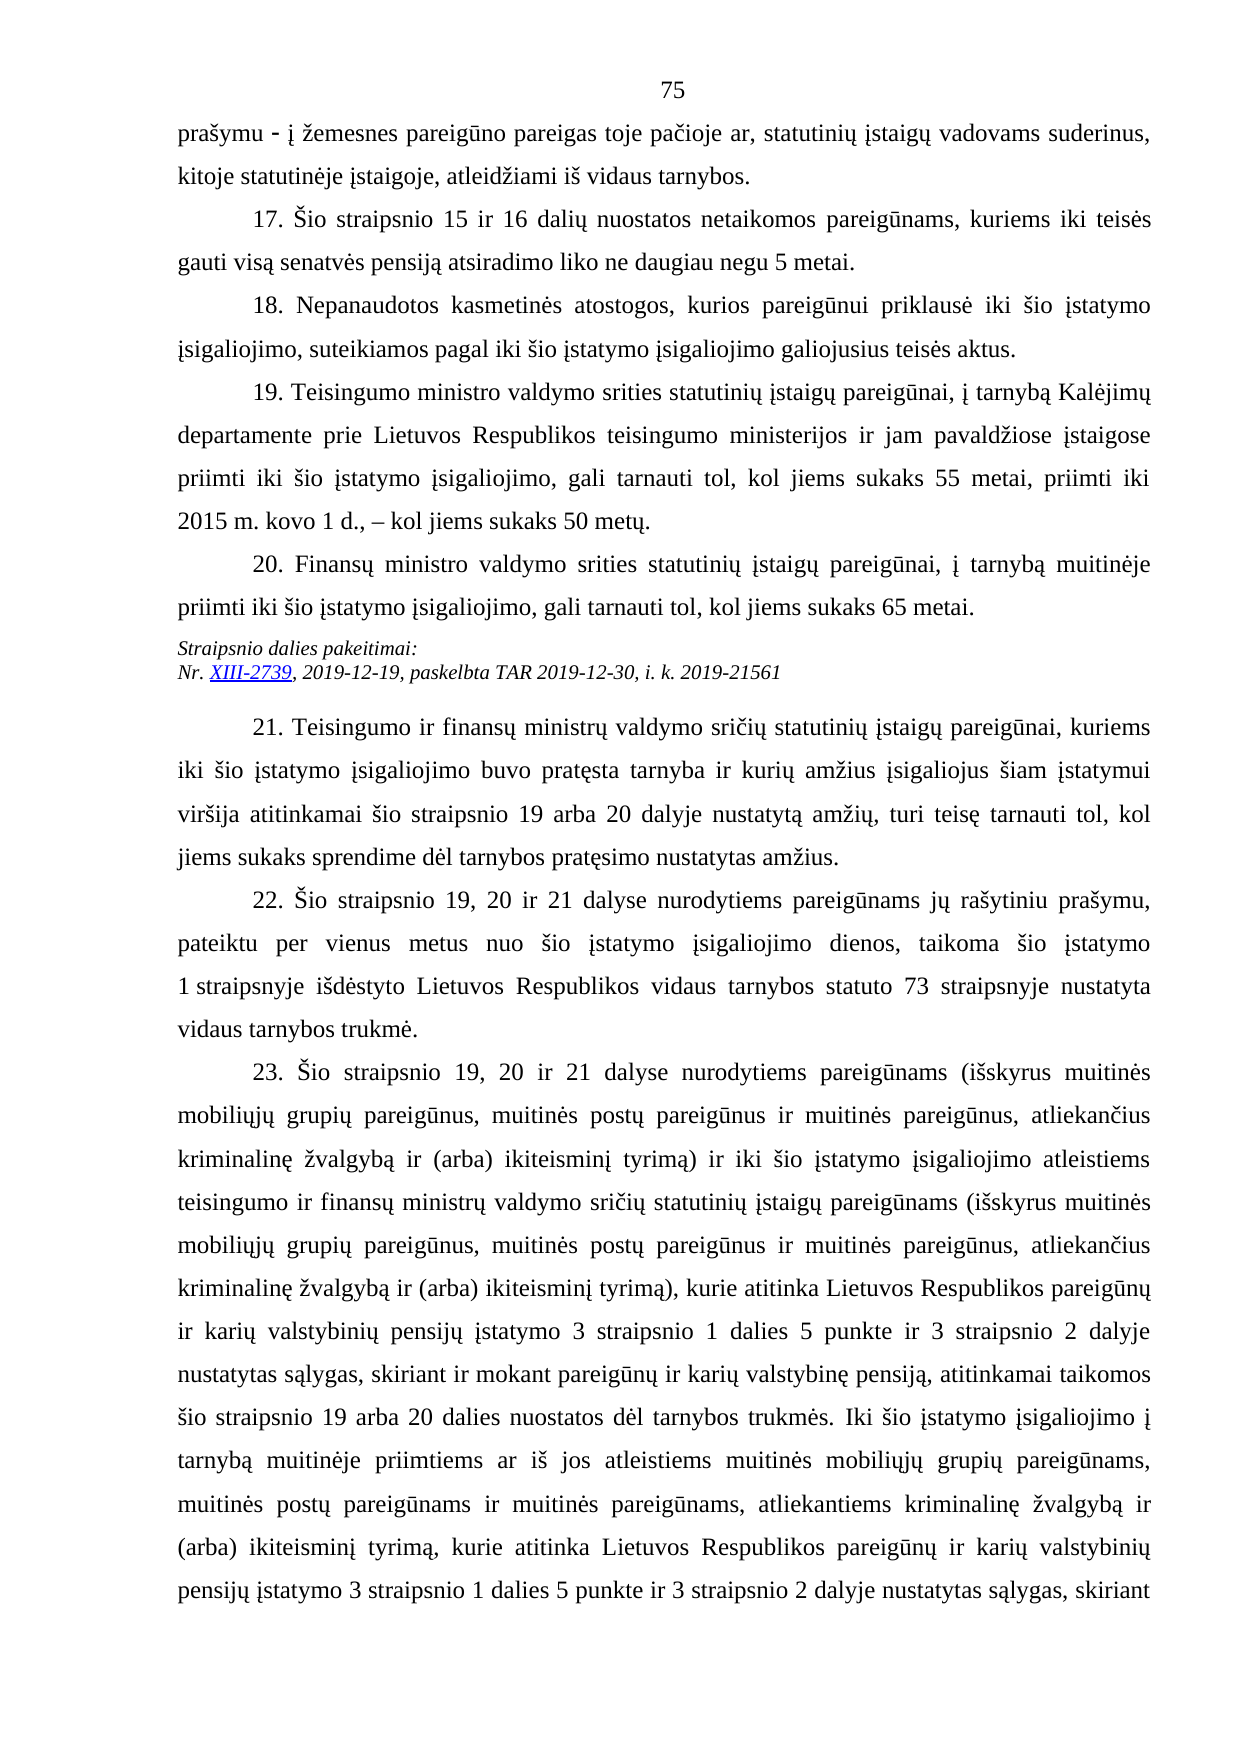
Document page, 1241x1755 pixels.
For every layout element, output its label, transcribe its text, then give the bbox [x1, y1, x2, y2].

text 21. Teisingumo ir finansų ministrų valdymo sričių statutinių įstaigų pareigūnai, kuriems iki šio įstatymo įsigaliojimo buvo pratęsta tarnyba ir kurių amžius įsigaliojus šiam įstatymui viršija atitinkamai šio straipsnio 19 arba 20 dalyje nustatytą amžių, turi teisę tarnauti tol, kol jiems sukaks sprendime dėl tarnybos pratęsimo nustatytas amžius. [177, 712, 1152, 871]
text prašymu  į žemesnes pareigūno pareigas toje pačioje ar, statutinių įstaigų vadovams suderinus, kitoje statutinėje įstaigoje, atleidžiami iš vidaus tarnybos. [177, 118, 1152, 190]
text Nr. XIII-2739, 2019-12-19, paskelbta TAR 2019-12-30, i. k. 2019-21561 [177, 660, 1152, 684]
text Straipsnio dalies pakeitimai: [177, 636, 1152, 660]
text 18. Nepanaudotos kasmetinės atostogos, kurios pareigūnui priklausė iki šio įstatymo įsigaliojimo, suteikiamos pagal iki šio įstatymo įsigaliojimo galiojusius teisės aktus. [177, 291, 1152, 362]
text 22. Šio straipsnio 19, 20 ir 21 dalyse nurodytiems pareigūnams jų rašytiniu prašymu, pateiktu per vienus metus nuo šio įstatymo įsigaliojimo dienos, taikoma šio įstatymo 1 straipsnyje išdėstyto Lietuvos Respublikos vidaus tarnybos statuto 73 straipsnyje nustatyta vidaus tarnybos trukmė. [177, 885, 1152, 1043]
text 23. Šio straipsnio 19, 20 ir 21 dalyse nurodytiems pareigūnams (išskyrus muitinės mobiliųjų grupių pareigūnus, muitinės postų pareigūnus ir muitinės pareigūnus, atliekančius kriminalinę žvalgybą ir (arba) ikiteisminį tyrimą) ir iki šio įstatymo įsigaliojimo atleistiems teisingumo ir finansų ministrų valdymo sričių statutinių įstaigų pareigūnams (išskyrus muitinės mobiliųjų grupių pareigūnus, muitinės postų pareigūnus ir muitinės pareigūnus, atliekančius kriminalinę žvalgybą ir (arba) ikiteisminį tyrimą), kurie atitinka Lietuvos Respublikos pareigūnų ir karių valstybinių pensijų įstatymo 3 straipsnio 1 dalies 5 punkte ir 3 straipsnio 2 dalyje nustatytas sąlygas, skiriant ir mokant pareigūnų ir karių valstybinę pensiją, atitinkamai taikomos šio straipsnio 19 arba 20 dalies nuostatos dėl tarnybos trukmės. Iki šio įstatymo įsigaliojimo į tarnybą muitinėje priimtiems ar iš jos atleistiems muitinės mobiliųjų grupių pareigūnams, muitinės postų pareigūnams ir muitinės pareigūnams, atliekantiems kriminalinę žvalgybą ir (arba) ikiteisminį tyrimą, kurie atitinka Lietuvos Respublikos pareigūnų ir karių valstybinių pensijų įstatymo 3 straipsnio 1 dalies 5 punkte ir 3 straipsnio 2 dalyje nustatytas sąlygas, skiriant [177, 1057, 1152, 1604]
text 20. Finansų ministro valdymo srities statutinių įstaigų pareigūnai, į tarnybą muitinėje priimti iki šio įstatymo įsigaliojimo, gali tarnauti tol, kol jiems sukaks 65 metai. [177, 549, 1152, 621]
text 17. Šio straipsnio 15 ir 16 dalių nuostatos netaikomos pareigūnams, kuriems iki teisės gauti visą senatvės pensiją atsiradimo liko ne daugiau negu 5 metai. [177, 204, 1152, 276]
text 19. Teisingumo ministro valdymo srities statutinių įstaigų pareigūnai, į tarnybą Kalėjimų departamente prie Lietuvos Respublikos teisingumo ministerijos ir jam pavaldžiose įstaigose priimti iki šio įstatymo įsigaliojimo, gali tarnauti tol, kol jiems sukaks 55 metai, priimti iki 2015 m. kovo 1 d., – kol jiems sukaks 50 metų. [177, 377, 1152, 535]
